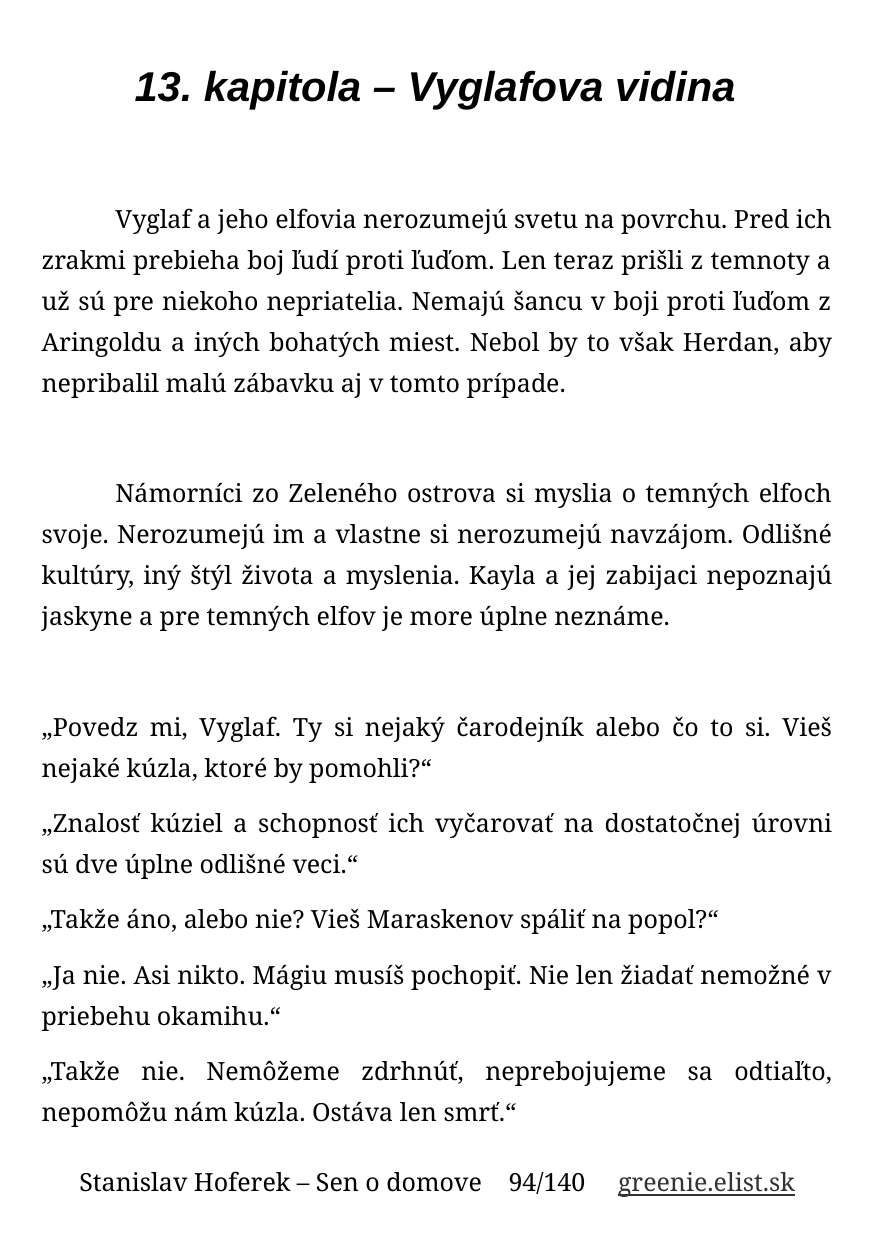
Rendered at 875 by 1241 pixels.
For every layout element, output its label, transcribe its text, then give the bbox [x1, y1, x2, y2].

text „Znalosť kúziel a schopnosť ich vyčarovať na dostatočnej úrovni sú dve úplne odlišné veci.“ [41, 806, 833, 881]
text „Povedz mi, Vyglaf. Ty si nejaký čarodejník alebo čo to si. Vieš nejaké kúzla, ktoré by pomohli?“ [41, 709, 833, 784]
text „Takže áno, alebo nie? Vieš Maraskenov spáliť na popol?“ [41, 902, 833, 936]
text „Takže nie. Nemôžeme zdrhnúť, neprebojujeme sa odtiaľto, nepomôžu nám kúzla. Ostáva len smrť.“ [41, 1054, 833, 1128]
text „Ja nie. Asi nikto. Mágiu musíš pochopiť. Nie len žiadať nemožné v priebehu okamihu.“ [41, 957, 833, 1032]
text Námorníci zo Zeleného ostrova si myslia o temných elfoch svoje. Nerozumejú im a vlastne si nerozumejú navzájom. Odlišné kultúry, iný štýl života a myslenia. Kayla a jej zabijaci nepoznajú jaskyne a pre temných elfov je more úplne neznáme. [41, 476, 833, 633]
subtitle 13. kapitola – Vyglafova vidina [41, 62, 833, 110]
text Vyglaf a jeho elfovia nerozumejú svetu na povrchu. Pred ich zrakmi prebieha boj ľudí proti ľuďom. Len teraz prišli z temnoty a už sú pre niekoho nepriatelia. Nemajú šancu v boji proti ľuďom z Aringoldu a iných bohatých miest. Nebol by to však Herdan, aby nepribalil malú zábavku aj v tomto prípade. [41, 202, 833, 399]
